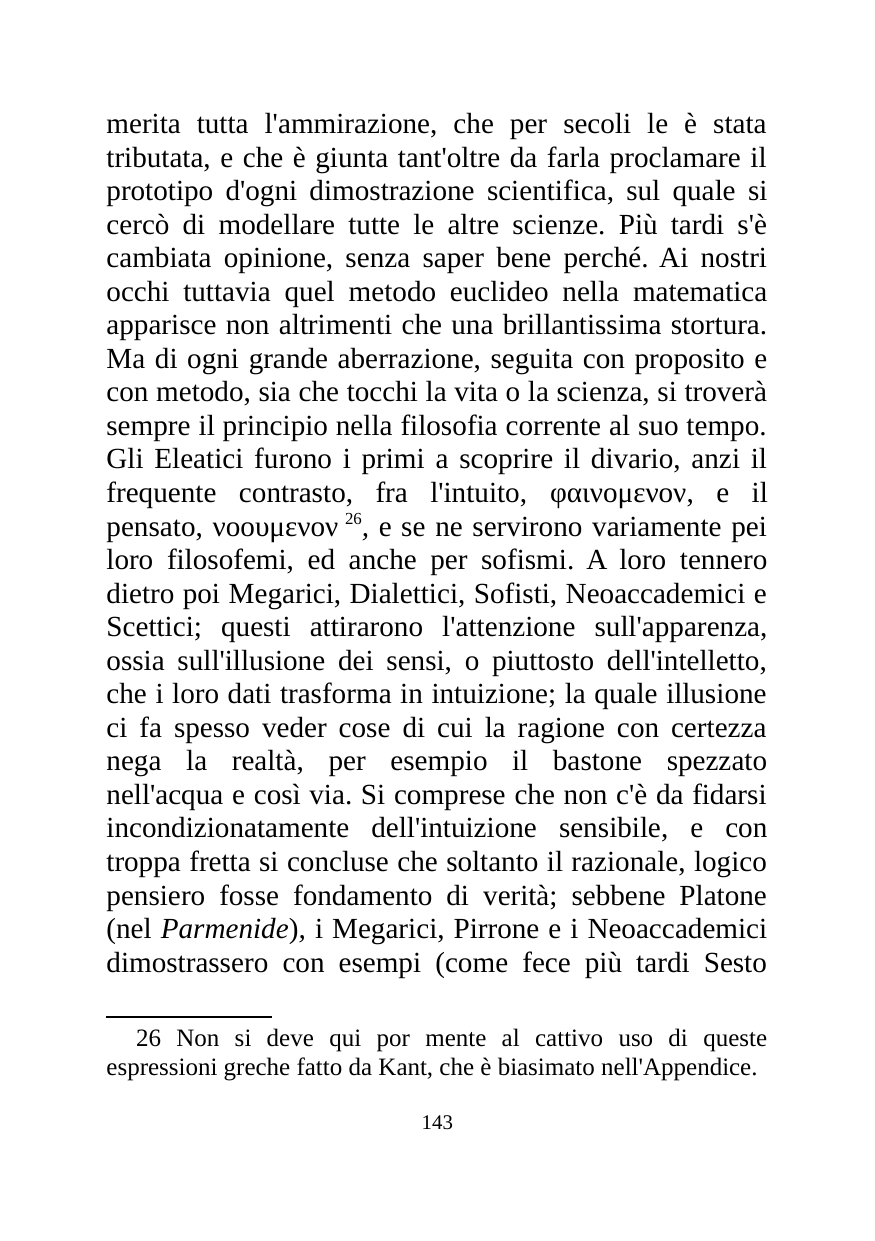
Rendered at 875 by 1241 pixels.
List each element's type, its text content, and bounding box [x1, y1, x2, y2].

text Non si deve qui por mente al cattivo uso di queste espressioni greche fatto da Kant, che è biasimato nell'Appendice. [106, 1023, 768, 1080]
text merita tutta l'ammirazione, che per secoli le è stata tributata, e che è giunta tant'oltre da farla proclamare il prototipo d'ogni dimostrazione scientifica, sul quale si cercò di modellare tutte le altre scienze. Più tardi s'è cambiata opinione, senza saper bene perché. Ai nostri occhi tuttavia quel metodo euclideo nella matematica apparisce non altrimenti che una brillantissima stortura. Ma di ogni grande aberrazione, seguita con proposito e con metodo, sia che tocchi la vita o la scienza, si troverà sempre il principio nella filosofia corrente al suo tempo. Gli Eleatici furono i primi a scoprire il divario, anzi il frequente contrasto, fra l'intuito, φαινομενον, e il pensato, νοουμενον , e se ne servirono variamente pei loro filosofemi, ed anche per sofismi. A loro tennero dietro poi Megarici, Dialettici, Sofisti, Neoaccademici e Scettici; questi attirarono l'attenzione sull'apparenza, ossia sull'illusione dei sensi, o piuttosto dell'intelletto, che i loro dati trasforma in intuizione; la quale illusione ci fa spesso veder cose di cui la ragione con certezza nega la realtà, per esempio il bastone spezzato nell'acqua e così via. Si comprese che non c'è da fidarsi incondizionatamente dell'intuizione sensibile, e con troppa fretta si concluse che soltanto il razionale, logico pensiero fosse fondamento di verità; sebbene Platone (nel Parmenide), i Megarici, Pirrone e i Neoaccademici dimostrassero con esempi (come fece più tardi Sesto [106, 106, 768, 978]
